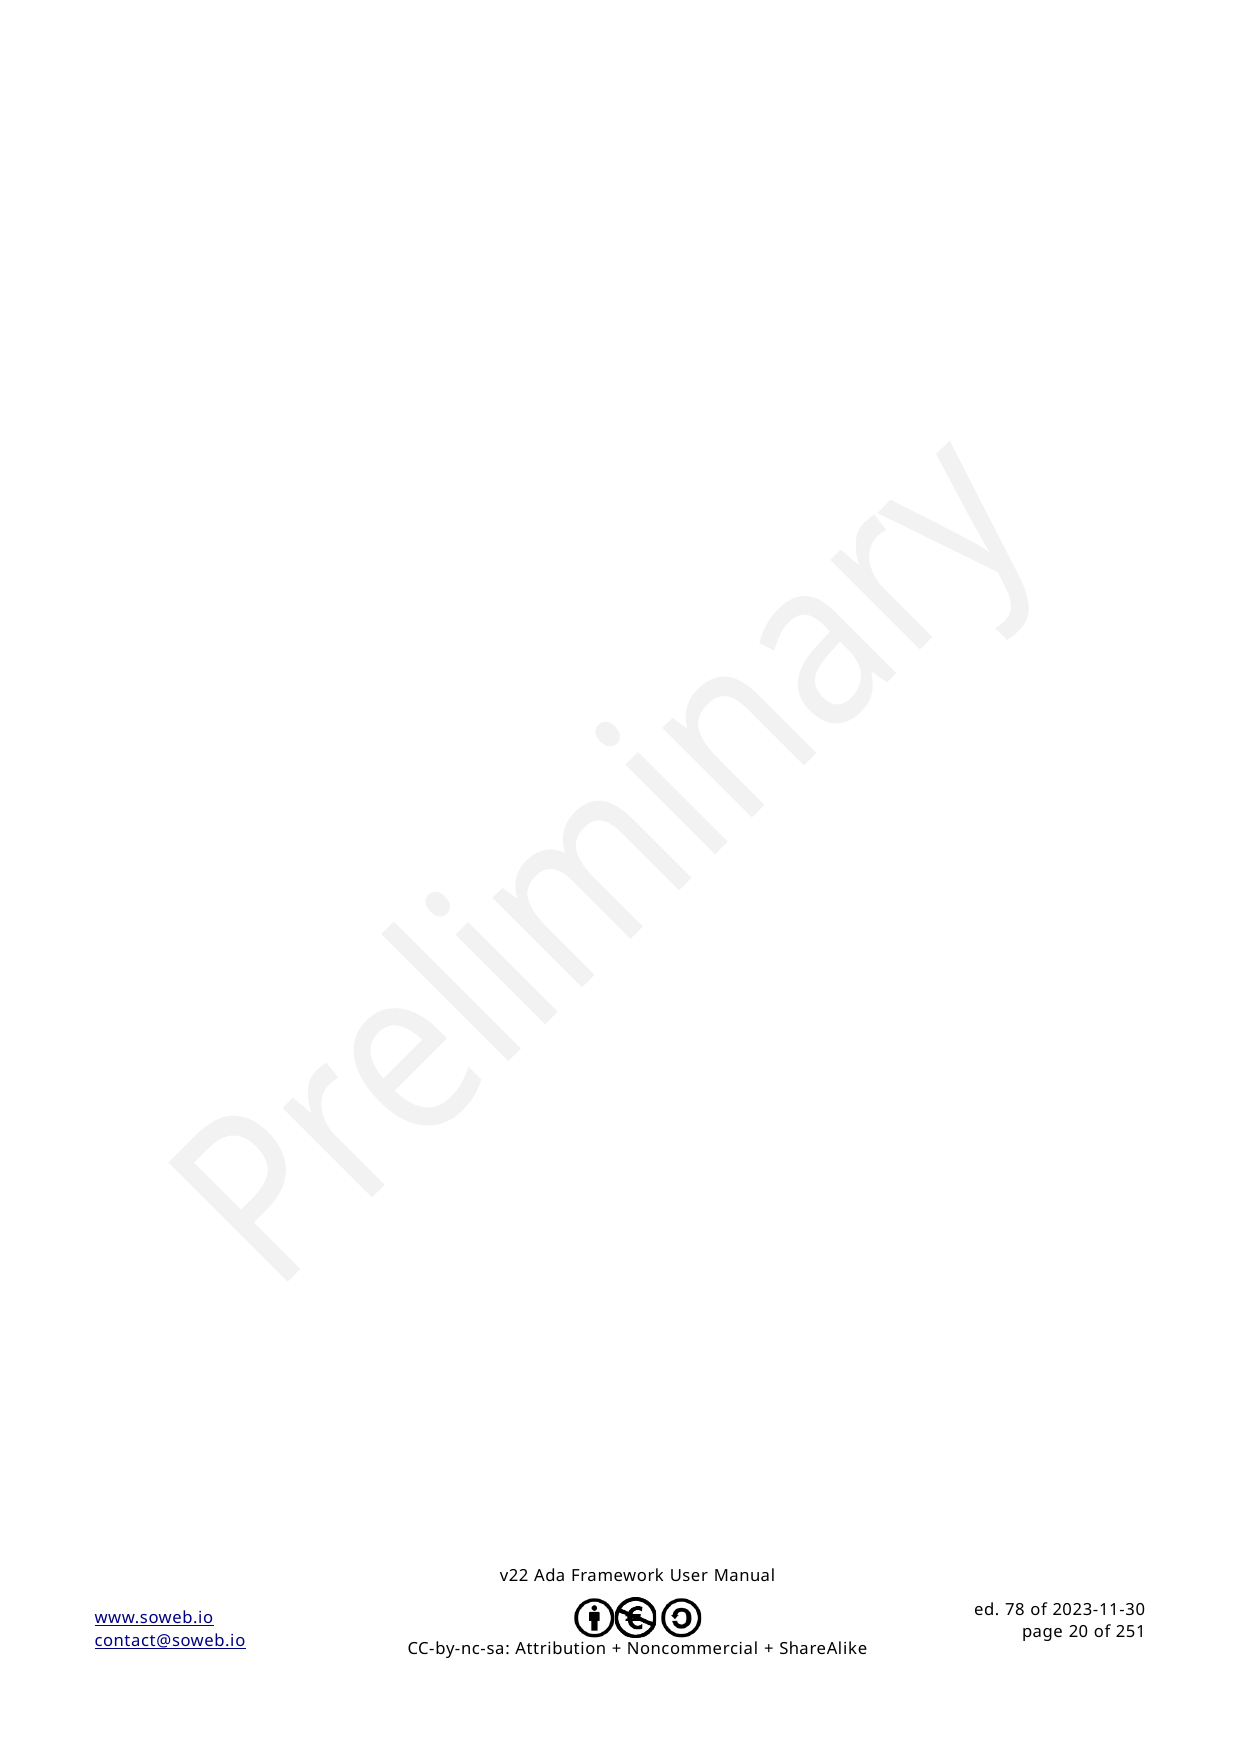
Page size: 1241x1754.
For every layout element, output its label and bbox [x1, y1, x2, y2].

picture [660, 1597, 702, 1638]
picture [573, 1597, 657, 1638]
